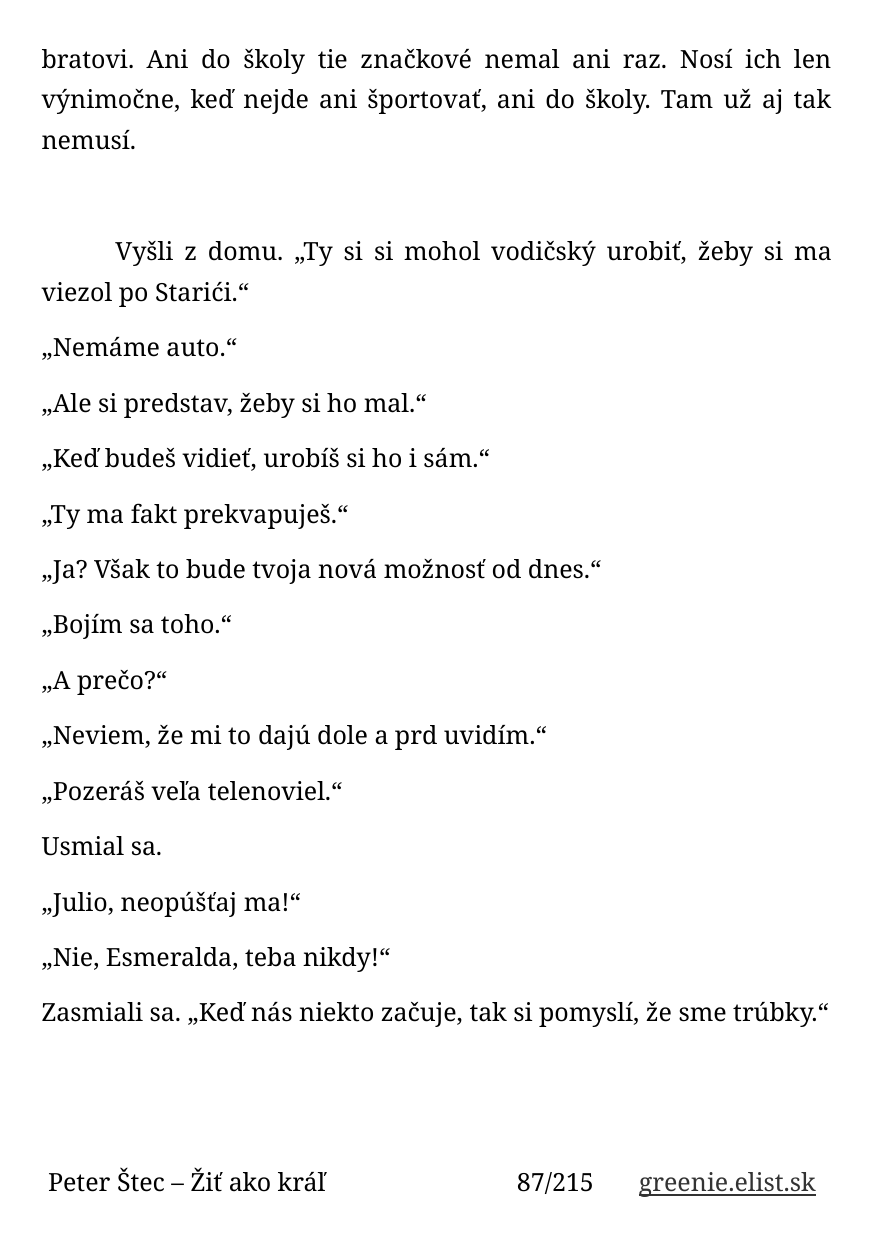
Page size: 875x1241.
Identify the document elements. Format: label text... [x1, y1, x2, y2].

text „Nemáme auto.“ [41, 330, 833, 364]
text „Keď budeš vidieť, urobíš si ho i sám.“ [41, 441, 833, 475]
text „Bojím sa toho.“ [41, 607, 833, 641]
text „Ja? Však to bude tvoja nová možnosť od dnes.“ [41, 552, 833, 586]
text Zasmiali sa. „Keď nás niekto začuje, tak si pomyslí, že sme trúbky.“ [41, 995, 833, 1029]
text Vyšli z domu. „Ty si si mohol vodičský urobiť, žeby si ma viezol po Starići.“ [41, 234, 833, 309]
text Usmial sa. [41, 829, 833, 863]
text „Ale si predstav, žeby si ho mal.“ [41, 386, 833, 419]
text „Julio, neopúšťaj ma!“ [41, 884, 833, 918]
text „Pozeráš veľa telenoviel.“ [41, 773, 833, 807]
text „Ty ma fakt prekvapuješ.“ [41, 496, 833, 530]
text „A prečo?“ [41, 663, 833, 697]
text „Nie, Esmeralda, teba nikdy!“ [41, 940, 833, 974]
text „Neviem, že mi to dajú dole a prd uvidím.“ [41, 718, 833, 752]
text bratovi. Ani do školy tie značkové nemal ani raz. Nosí ich len výnimočne, keď nejde ani športovať, ani do školy. Tam už aj tak nemusí. [41, 41, 833, 157]
